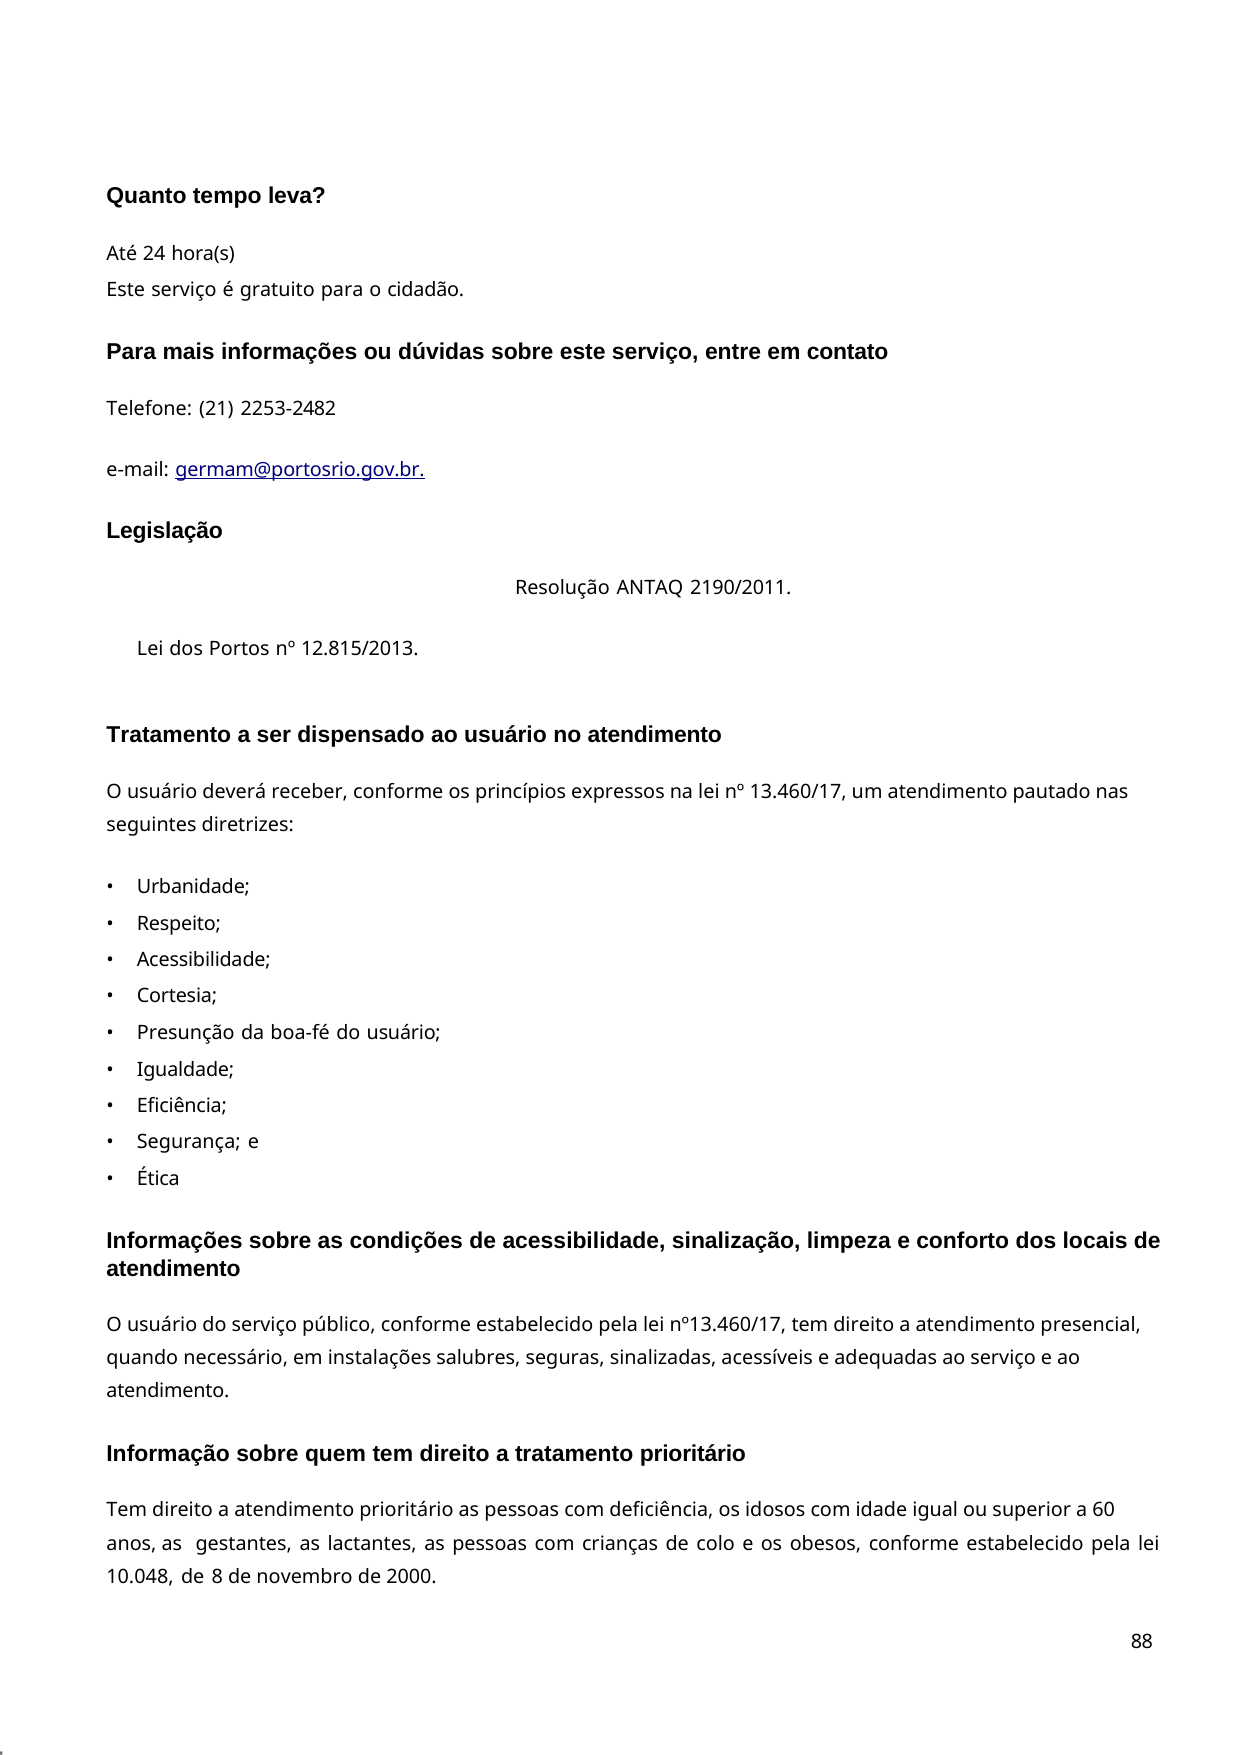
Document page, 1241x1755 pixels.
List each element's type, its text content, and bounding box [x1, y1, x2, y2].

list Cortesia; [106, 982, 1211, 1009]
subtitle Legislação [106, 517, 1211, 543]
text Lei dos Portos nº 12.815/2013. [137, 634, 1211, 661]
list Respeito; [106, 909, 1211, 936]
list Ética [106, 1164, 1211, 1191]
subtitle Quanto tempo leva? [106, 182, 1211, 209]
text O usuário do serviço público, conforme estabelecido pela lei nº13.460/17, tem direito a atendimento presencial, quando necessário, em instalações salubres, seguras, sinalizadas, acessíveis e adequadas ao serviço e ao atendimento. [106, 1310, 1146, 1404]
list Urbanidade; [106, 872, 1211, 899]
list Presunção da boa-fé do usuário; [106, 1018, 1211, 1045]
text Até 24 hora(s) [106, 239, 1211, 266]
text Tem direito a atendimento prioritário as pessoas com deficiência, os idosos com idade igual ou superior a 60 anos, as gestantes, as lactantes, as pessoas com crianças de colo e os obesos, conforme estabelecido pela lei 10.048, de 8 de novembro de 2000. [106, 1496, 1169, 1589]
text Telefone: (21) 2253-2482 [106, 394, 1211, 421]
text Resolução ANTAQ 2190/2011. [134, 573, 1172, 600]
text Este serviço é gratuito para o cidadão. [106, 275, 1211, 302]
subtitle Informação sobre quem tem direito a tratamento prioritário [106, 1439, 1211, 1466]
subtitle Para mais informações ou dúvidas sobre este serviço, entre em contato [106, 338, 1211, 364]
list Segurança; e [106, 1128, 1211, 1155]
list Eficiência; [106, 1091, 1211, 1118]
list Igualdade; [106, 1055, 1211, 1082]
subtitle Tratamento a ser dispensado ao usuário no atendimento [106, 721, 1211, 748]
list Acessibilidade; [106, 945, 1211, 972]
subtitle Informações sobre as condições de acessibilidade, sinalização, limpeza e conforto dos locais de atendimento [106, 1227, 1211, 1281]
text e-mail: germam@portosrio.gov.br. [106, 455, 1211, 482]
text O usuário deverá receber, conforme os princípios expressos na lei nº 13.460/17, um atendimento pautado nas seguintes diretrizes: [106, 777, 1146, 838]
